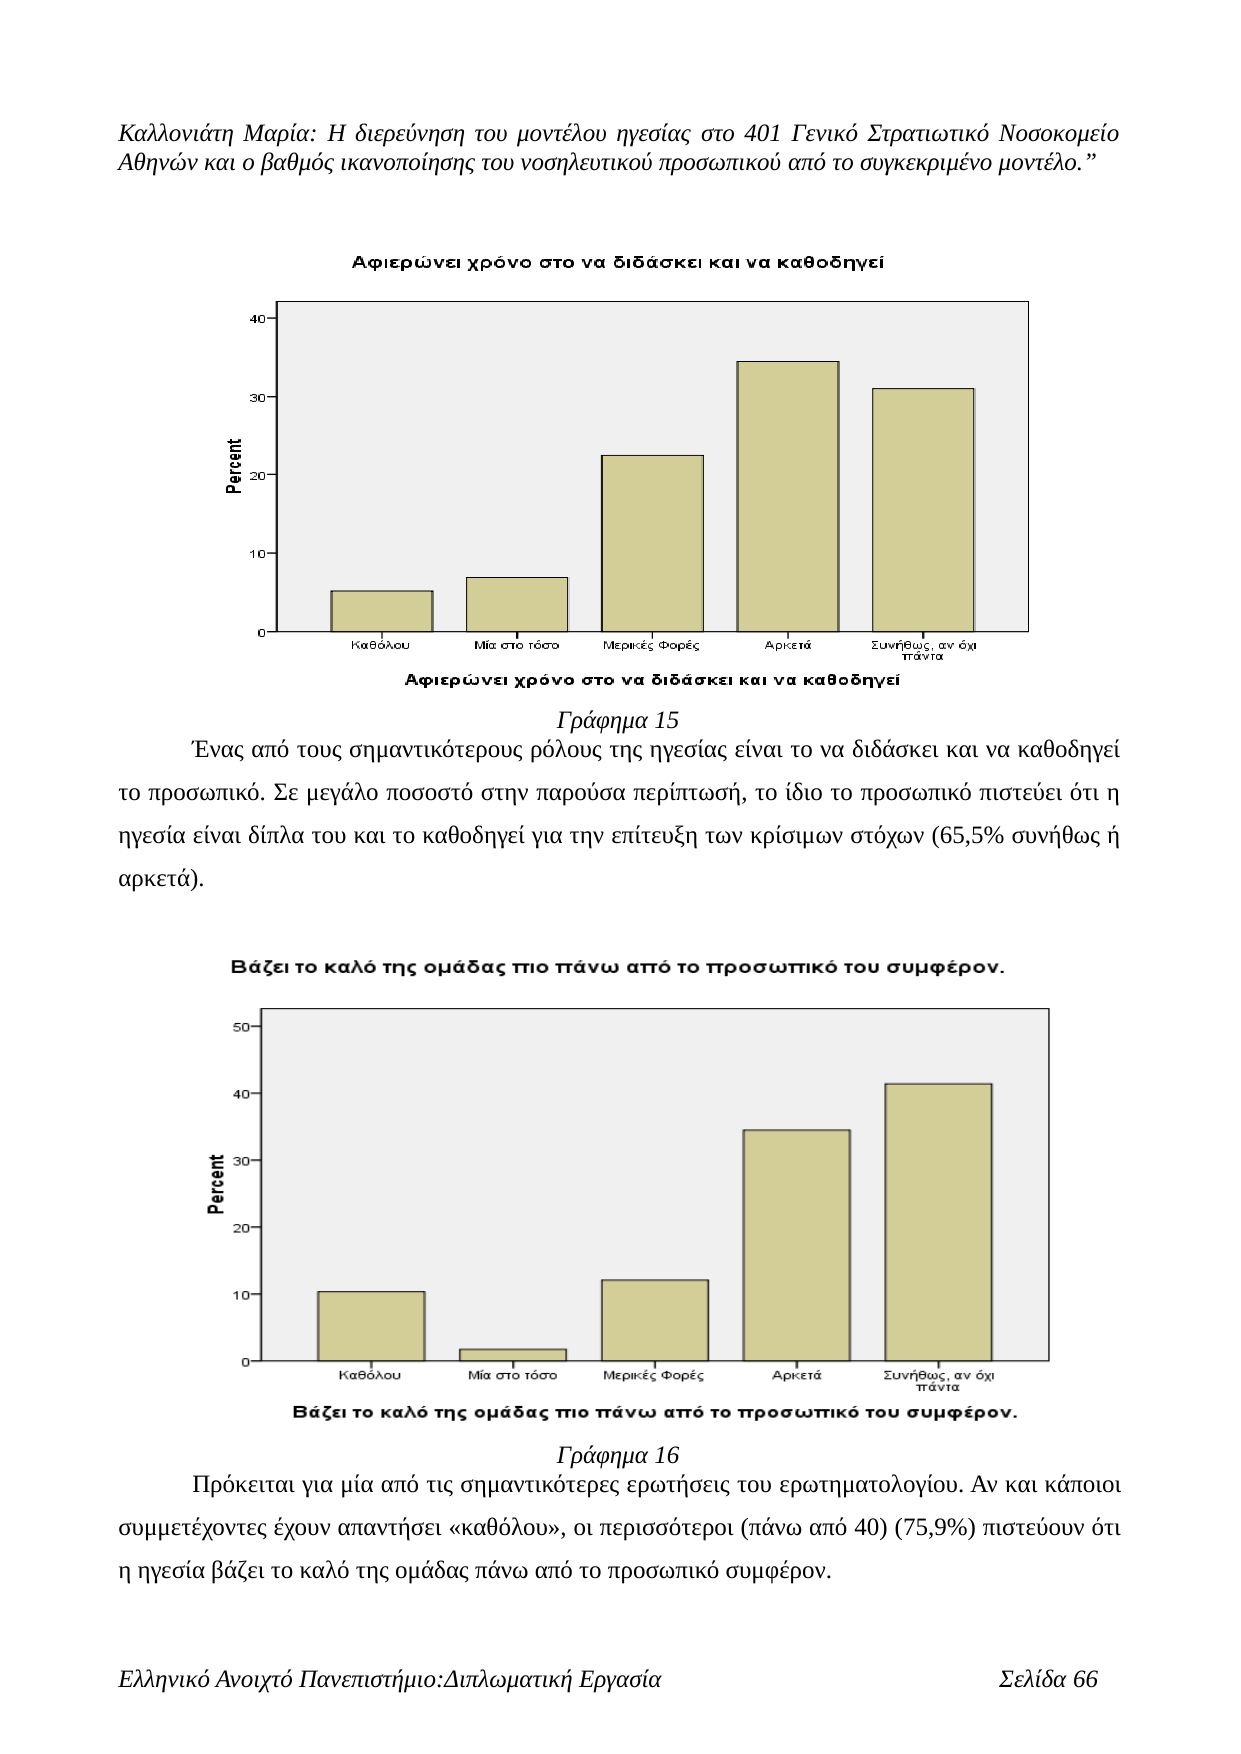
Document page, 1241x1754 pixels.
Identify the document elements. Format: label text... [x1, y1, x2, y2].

table_header [117, 906, 169, 1440]
picture [169, 906, 1069, 1440]
table_cell Γράφημα 16 [117, 1440, 1121, 1469]
table_header [1049, 205, 1121, 705]
text Ένας από τους σημαντικότερους ρόλους της ηγεσίας είναι το να διδάσκει και να καθοδηγεί το προσωπικό. Σε μεγάλο ποσοστό στην παρούσα περίπτωσή, το ίδιο το προσωπικό πιστεύει ότι η ηγεσία είναι δίπλα του και το καθοδηγεί για την επίτευξη των κρίσιμων στόχων (65,5% συνήθως ή αρκετά). [118, 734, 1122, 892]
table_header [1069, 906, 1121, 1440]
table_cell Γράφημα 15 [117, 705, 1121, 734]
picture [190, 205, 1049, 705]
table_header [117, 205, 190, 705]
text Πρόκειται για μία από τις σημαντικότερες ερωτήσεις του ερωτηματολογίου. Αν και κάποιοι συμμετέχοντες έχουν απαντήσει «καθόλου», οι περισσότεροι (πάνω από 40) (75,9%) πιστεύουν ότι η ηγεσία βάζει το καλό της ομάδας πάνω από το προσωπικό συμφέρον. [118, 1469, 1122, 1584]
